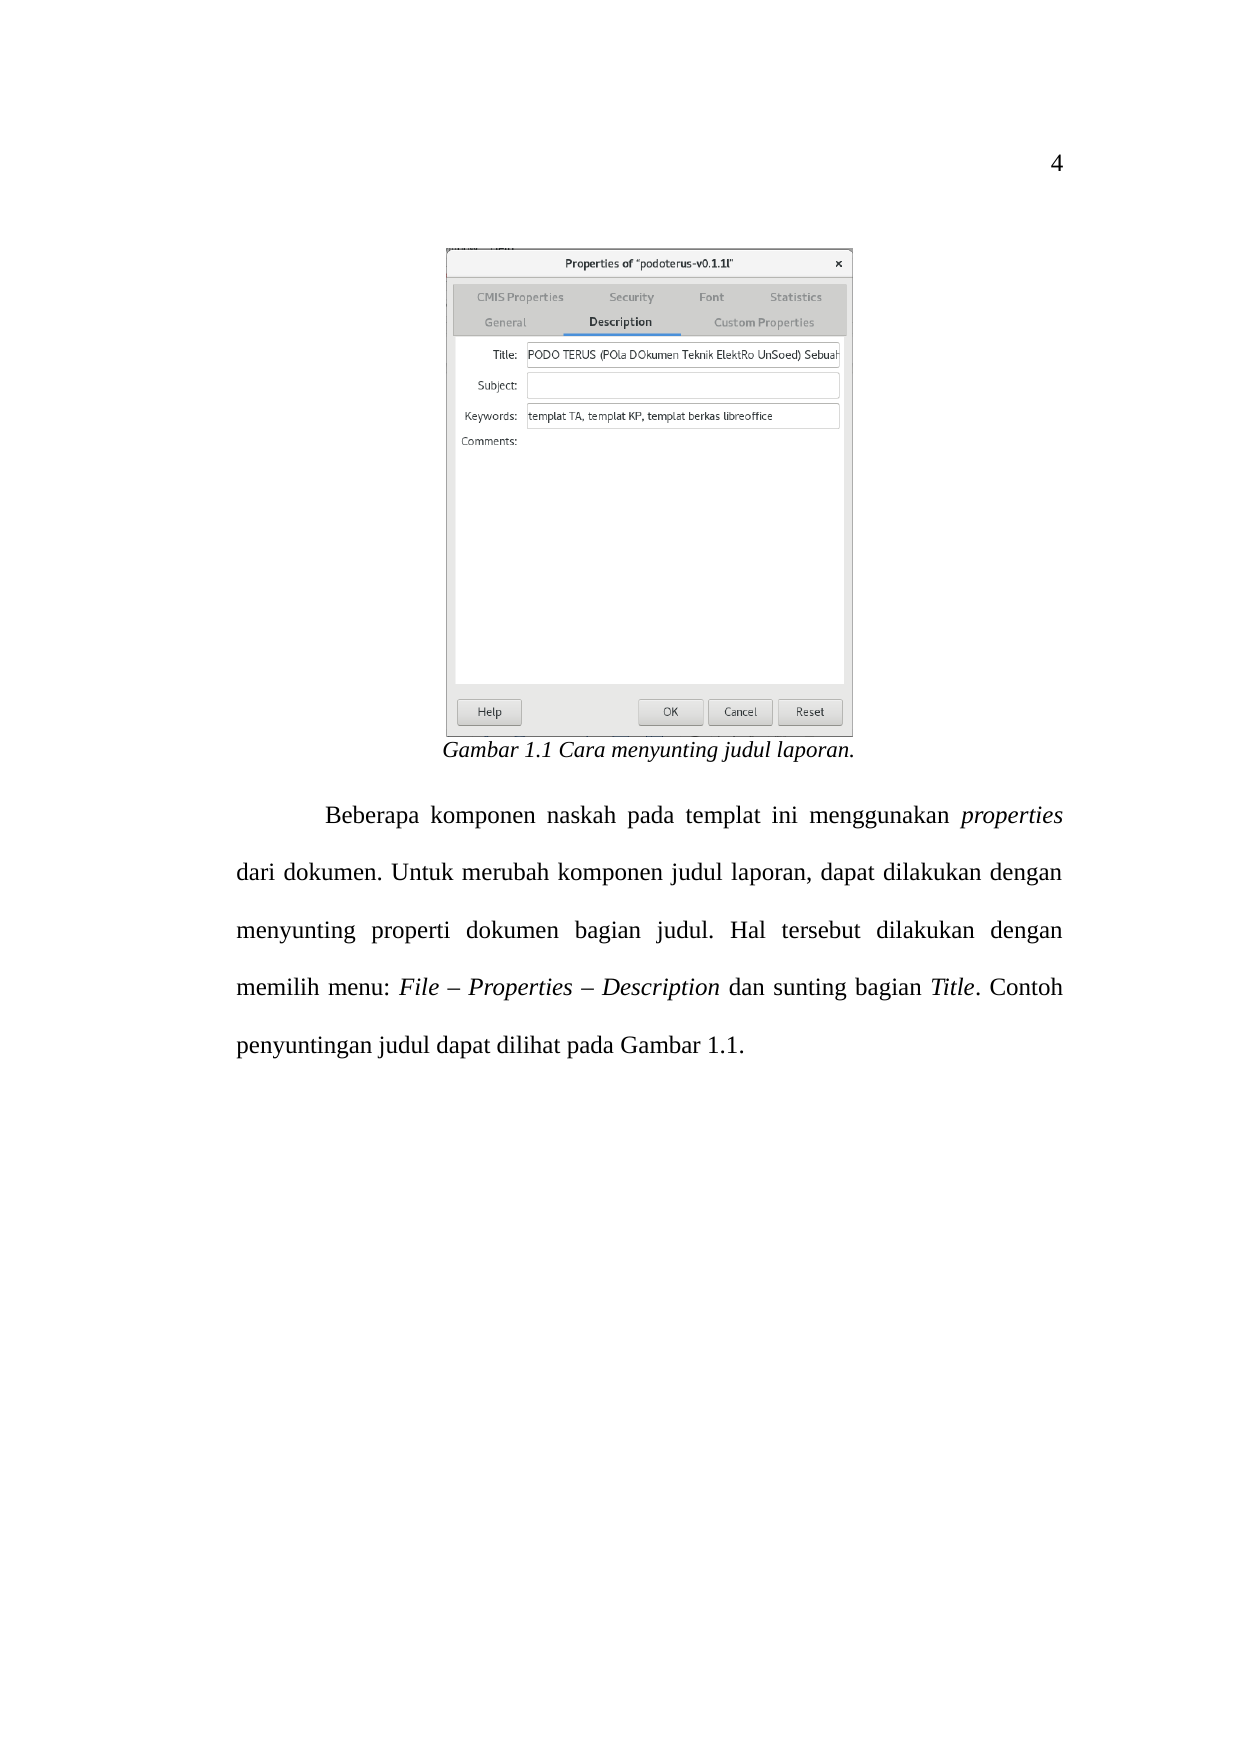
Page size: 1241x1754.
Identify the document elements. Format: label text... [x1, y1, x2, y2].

text Gambar 1.1 Cara menyunting judul laporan. [405, 737, 894, 762]
picture [446, 248, 853, 737]
text Beberapa komponen naskah pada templat ini menggunakan properties dari dokumen. Untuk merubah komponen judul laporan, dapat dilakukan dengan menyunting properti dokumen bagian judul. Hal tersebut dilakukan dengan memilih menu: File – Properties – Description dan sunting bagian Title. Contoh penyuntingan judul dapat dilihat pada Gambar 1.1. [236, 800, 1063, 1058]
